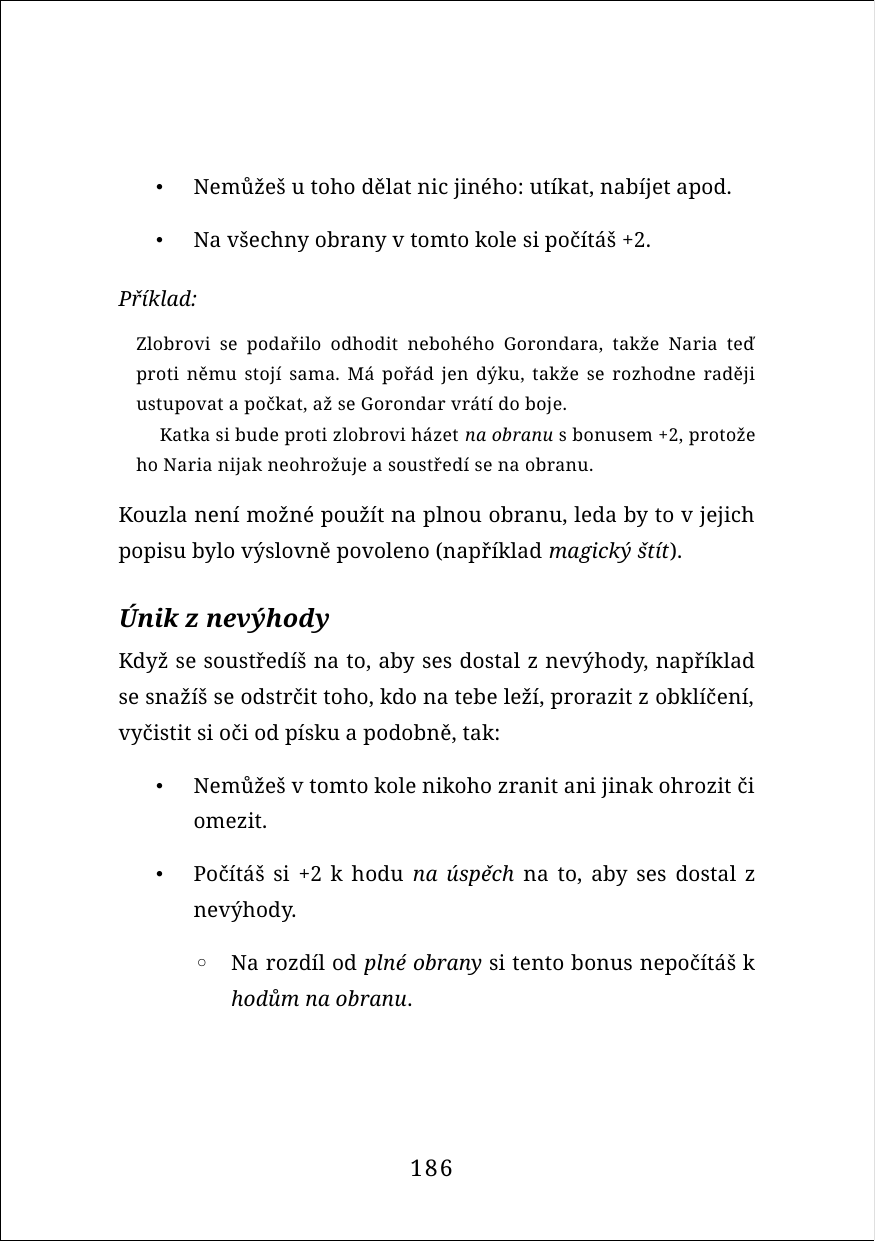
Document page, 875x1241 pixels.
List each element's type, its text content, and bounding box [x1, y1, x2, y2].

text Kouzla není možné použít na plnou obranu, leda by to v jejich popisu bylo výslovně povoleno (například magický štít). [118, 500, 756, 564]
list Počítáš si +2 k hodu na úspěch na to, aby ses dostal z nevýhody. [156, 859, 756, 923]
text Zlobrovi se podařilo odhodit nebohého Gorondara, takže Naria teď proti němu stojí sama. Má pořád jen dýku, takže se rozhodne raději ustupovat a počkat, až se Gorondar vrátí do boje. Katka si bude proti zlobrovi házet na obranu s bonusem +2, protože ho Naria nijak neohrožuje a soustředí se na obranu. [136, 331, 756, 476]
text Příklad: [118, 284, 756, 313]
list Nemůžeš u toho dělat nic jiného: utíkat, nabíjet apod. [156, 172, 756, 200]
list Nemůžeš v tomto kole nikoho zranit ani jinak ohrozit či omezit. [156, 771, 756, 835]
list Na rozdíl od plné obrany si tento bonus nepočítáš k hodům na obranu. [193, 948, 756, 1012]
list Na všechny obrany v tomto kole si počítáš +2. [156, 225, 756, 253]
text Když se soustředíš na to, aby ses dostal z nevýhody, například se snažíš se odstrčit toho, kdo na tebe leží, prorazit z obklíčení, vyčistit si oči od písku a podobně, tak: [118, 647, 756, 746]
subtitle Únik z nevýhody [118, 601, 756, 635]
